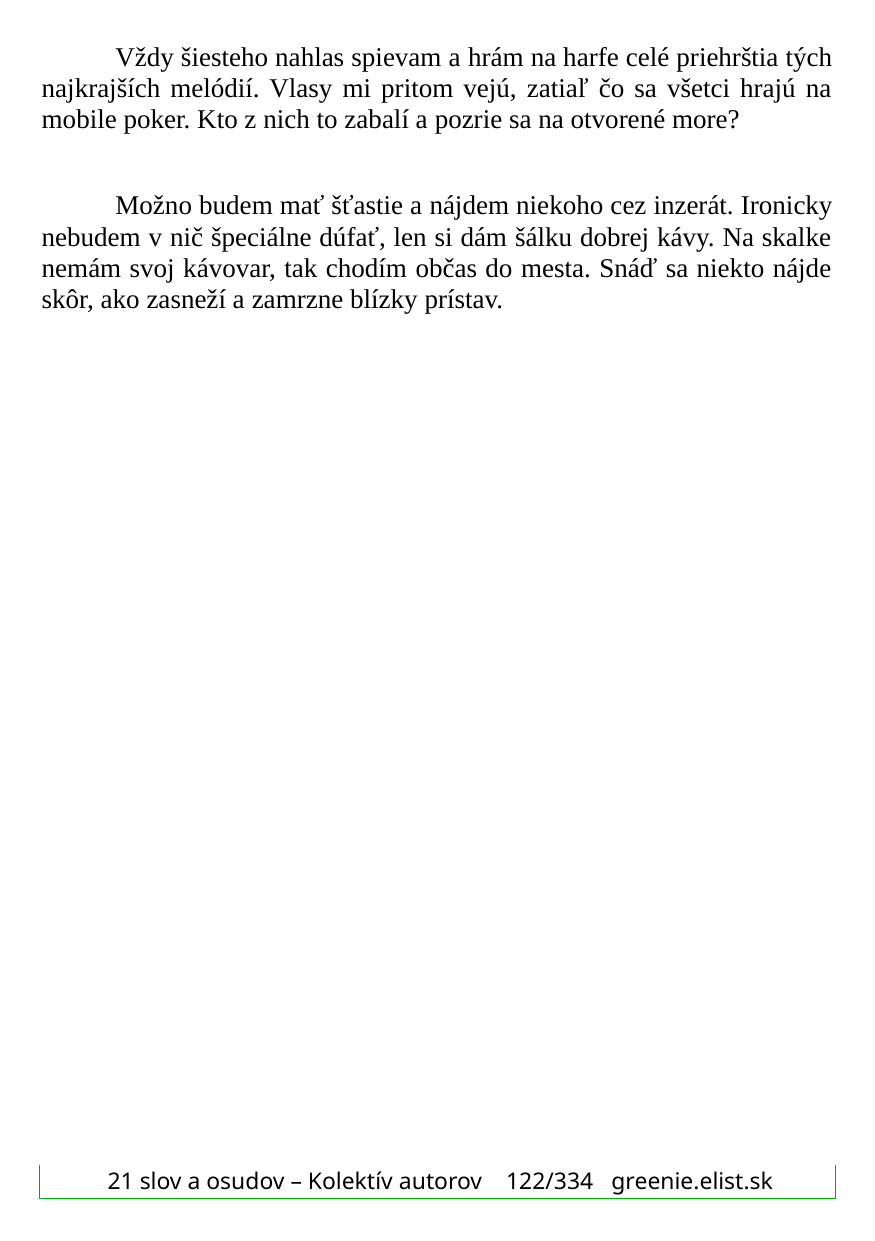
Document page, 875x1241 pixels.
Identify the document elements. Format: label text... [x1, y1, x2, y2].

text Možno budem mať šťastie a nájdem niekoho cez inzerát. Ironicky nebudem v nič špeciálne dúfať, len si dám šálku dobrej kávy. Na skalke nemám svoj kávovar, tak chodím občas do mesta. Snáď sa niekto nájde skôr, ako zasneží a zamrzne blízky prístav. [41, 189, 833, 314]
text Vždy šiesteho nahlas spievam a hrám na harfe celé priehrštia tých najkrajších melódií. Vlasy mi pritom vejú, zatiaľ čo sa všetci hrajú na mobile poker. Kto z nich to zabalí a pozrie sa na otvorené more? [41, 41, 833, 135]
